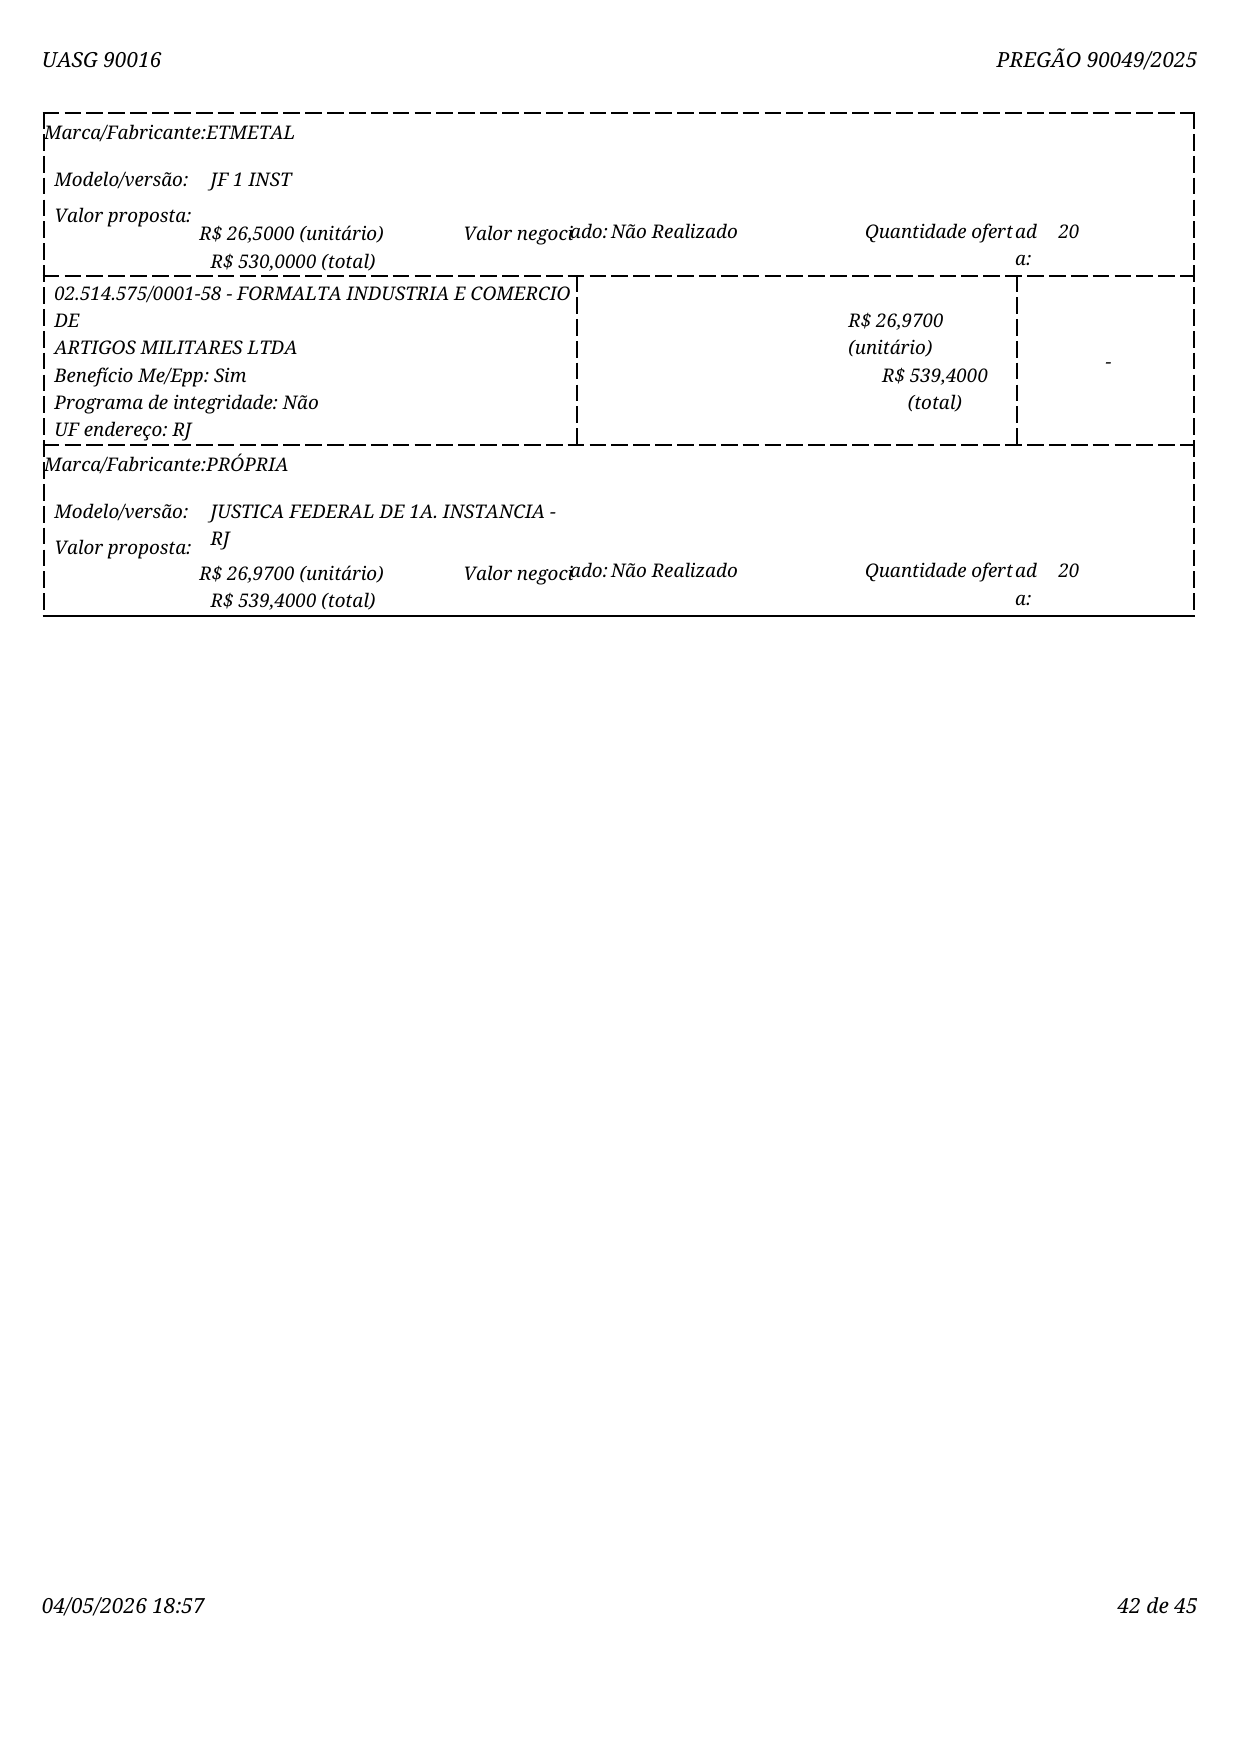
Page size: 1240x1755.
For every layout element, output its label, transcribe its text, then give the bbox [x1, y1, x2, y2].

table_cell [1017, 112, 1101, 164]
table_cell [1101, 444, 1194, 495]
table_cell [848, 495, 1017, 553]
table_cell [1101, 553, 1194, 615]
table_cell [848, 444, 1017, 495]
table_cell ada: [1017, 213, 1048, 275]
table_cell R$ 26,9700 (unitário) Valor negoci R$ 539,4000 (total) [199, 553, 577, 615]
table_cell [577, 112, 848, 164]
table_cell [1017, 164, 1101, 213]
table_cell JUSTICA FEDERAL DE 1A. INSTANCIA - RJ [199, 495, 577, 553]
table_cell ado: Não Realizado [577, 553, 848, 615]
table_cell [848, 164, 1017, 213]
table_cell [1101, 112, 1194, 164]
table_cell ado: Não Realizado [577, 213, 848, 275]
table_cell Quantidade ofert [848, 553, 1017, 615]
table_cell - [1101, 275, 1194, 444]
table_cell JF 1 INST [199, 164, 577, 213]
table_cell R$ 26,9700 (unitário) R$ 539,4000 (total) [848, 275, 1017, 444]
table_cell Marca/Fabricante: PRÓPRIA [44, 444, 577, 495]
table_cell [1101, 495, 1194, 553]
table_cell [577, 495, 848, 553]
table_cell [1101, 213, 1194, 275]
table_cell Modelo/versão: Valor proposta: [44, 164, 199, 275]
table_cell Quantidade ofert [848, 213, 1017, 275]
table_cell R$ 26,5000 (unitário) Valor negoci R$ 530,0000 (total) [199, 213, 577, 275]
table_cell [1017, 444, 1101, 495]
table_cell [577, 444, 848, 495]
table_cell 20 [1048, 553, 1101, 615]
table_cell Marca/Fabricante: ETMETAL [44, 112, 577, 164]
table_cell 20 [1048, 213, 1101, 275]
table_cell [1101, 164, 1194, 213]
table_cell [1017, 495, 1101, 553]
table_cell 02.514.575/0001-58 - FORMALTA INDUSTRIA E COMERCIO DE ARTIGOS MILITARES LTDA Benefício Me/Epp: Sim Programa de integridade: Não UF endereço: RJ [44, 275, 577, 444]
table_cell ada: [1017, 553, 1048, 615]
table_cell [577, 275, 848, 444]
table_cell [848, 112, 1017, 164]
table_cell [1017, 275, 1101, 444]
table_cell [577, 164, 848, 213]
table_cell Modelo/versão: Valor proposta: [44, 495, 199, 615]
